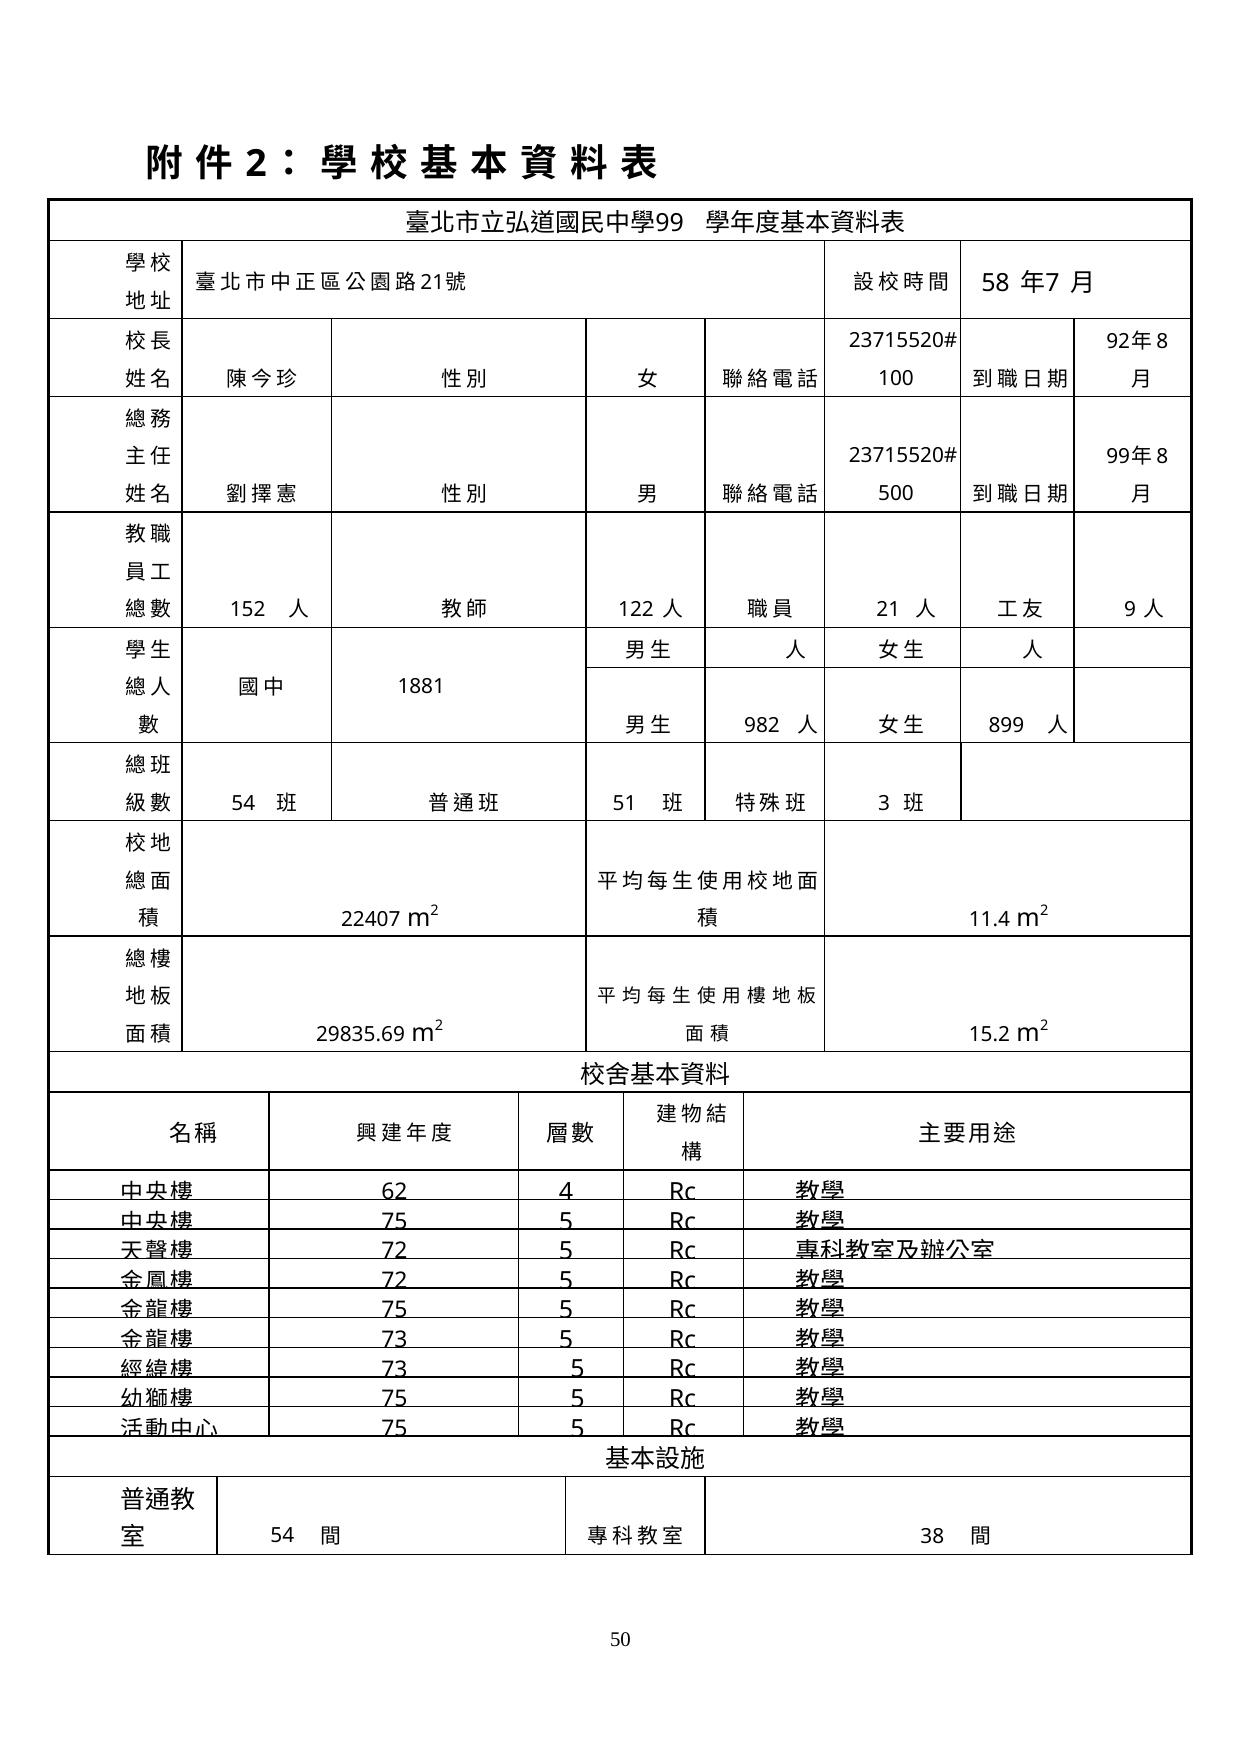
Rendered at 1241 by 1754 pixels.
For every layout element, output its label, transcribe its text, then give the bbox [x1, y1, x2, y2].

table_cell 5 [519, 1259, 623, 1287]
table_cell 5 [519, 1348, 623, 1376]
table_cell 校舍基本資料 [50, 1052, 1190, 1091]
table_cell 金龍樓 [50, 1289, 268, 1317]
table_cell 校地總面積 [50, 821, 181, 935]
table_cell 1881 [332, 628, 585, 742]
table_cell 基本設施 [50, 1437, 1190, 1476]
table_cell Rc [624, 1289, 743, 1317]
table_cell 75 [270, 1407, 518, 1435]
table_cell 專科教室 [566, 1477, 704, 1553]
table_cell 中央樓 [50, 1200, 268, 1228]
table_cell 21 人 [825, 513, 960, 626]
table_cell 教學 [744, 1200, 1190, 1228]
table_cell 設校時間 [825, 241, 960, 318]
table_cell 人 [961, 628, 1073, 667]
table_cell 劉擇憲 [183, 397, 331, 511]
table_cell 建物結構 [624, 1093, 743, 1169]
table_cell 國中 [183, 628, 331, 742]
table_cell Rc [624, 1378, 743, 1406]
table_cell 天聲樓 [50, 1230, 268, 1258]
table_cell 平均每生使用校地面積 [587, 821, 824, 935]
table_cell 幼獅樓 [50, 1378, 268, 1406]
table_cell 女生 [825, 628, 960, 667]
table_cell 教職員工總數 [50, 513, 181, 626]
table_cell 5 [519, 1230, 623, 1258]
table_cell 982人 [706, 668, 824, 742]
table_cell 臺北市中正區公園路21號 [183, 241, 824, 318]
table_cell 教學 [744, 1171, 1190, 1198]
table_cell 教學 [744, 1289, 1190, 1317]
table_cell 專科教室及辦公室 [744, 1230, 1190, 1258]
table_cell 73 [270, 1348, 518, 1376]
table_cell [962, 743, 1190, 820]
table_cell 75 [270, 1378, 518, 1406]
table_cell 中央樓 [50, 1171, 268, 1198]
table_cell 經緯樓 [50, 1348, 268, 1376]
table_cell 普通教室 [50, 1477, 216, 1553]
table_cell 23715520#500 [825, 397, 960, 511]
table_cell 女生 [825, 668, 960, 742]
table_cell [706, 1477, 727, 1553]
table_cell Rc [624, 1200, 743, 1228]
table_cell 29835.69 m2 [183, 937, 585, 1051]
subtitle 附件2：學校基本資料表 [120, 123, 1120, 198]
table_cell 23715520#100 [825, 319, 960, 396]
table_cell 72 [270, 1230, 518, 1258]
table_cell 5 [519, 1378, 623, 1406]
table_cell 男生 [587, 628, 704, 667]
table_cell 性別 [332, 319, 585, 396]
table_cell 教師 [332, 513, 585, 626]
table_cell 58年7月 [961, 241, 1190, 318]
table_cell 到職日期 [961, 319, 1073, 396]
table_cell 9 人 [1075, 513, 1190, 626]
table_cell 聯絡電話 [706, 397, 824, 511]
table_cell 5 [519, 1407, 623, 1435]
table_cell 金鳳樓 [50, 1259, 268, 1287]
table_cell [1075, 668, 1190, 742]
table_cell Rc [624, 1171, 743, 1198]
table_cell 普通班 [332, 743, 585, 820]
table_cell 陳今珍 [183, 319, 331, 396]
table_cell 教學 [744, 1378, 1190, 1406]
table_cell 工友 [961, 513, 1073, 626]
table_cell 總樓地板面積 [50, 937, 181, 1051]
table_cell 總務主任姓名 [50, 397, 181, 511]
table_cell 教學 [744, 1348, 1190, 1376]
table_cell Rc [624, 1259, 743, 1287]
table_cell 教學 [744, 1318, 1190, 1346]
table_cell 間 [317, 1477, 565, 1553]
table_cell 54 班 [183, 743, 331, 820]
table_cell 平均每生使用樓地板面積 [587, 937, 824, 1051]
table_cell 層數 [519, 1093, 623, 1169]
table_cell [1114, 1477, 1190, 1553]
table_cell 152 人 [183, 513, 331, 626]
table_cell 男 [587, 397, 704, 511]
table_cell 122 人 [587, 513, 704, 626]
table_cell 11.4 m2 [825, 821, 1190, 935]
table_cell 教學 [744, 1259, 1190, 1287]
table_cell 15.2 m2 [825, 937, 1190, 1051]
table_cell 75 [270, 1200, 518, 1228]
table_cell 22407 m2 [183, 821, 585, 935]
table_cell 5 [519, 1200, 623, 1228]
table_cell 名稱 [50, 1093, 268, 1169]
table_cell 男生 [587, 668, 704, 742]
table_cell 金龍樓 [50, 1318, 268, 1346]
table_cell 學生總人數 [50, 628, 181, 742]
table_cell 62 [270, 1171, 518, 1198]
table_cell 73 [270, 1318, 518, 1346]
table_cell 51 班 [587, 743, 704, 820]
table_cell 5 [519, 1289, 623, 1317]
table_cell Rc [624, 1348, 743, 1376]
table_cell 92年8月 [1075, 319, 1190, 396]
table_cell 聯絡電話 [706, 319, 824, 396]
table_cell 4 [519, 1171, 623, 1198]
table_cell 38 間 [727, 1477, 1113, 1553]
table_cell 3 班 [825, 743, 960, 820]
table_cell Rc [624, 1318, 743, 1346]
table_cell 主要用途 [744, 1093, 1190, 1169]
table_cell 899 人 [961, 668, 1073, 742]
table_cell 總班級數 [50, 743, 181, 820]
table_cell 職員 [706, 513, 824, 626]
table_cell Rc [624, 1407, 743, 1435]
table_cell 人 [706, 628, 824, 667]
table_cell 54 [218, 1477, 317, 1553]
table_cell 教學 [744, 1407, 1190, 1435]
table_cell 75 [270, 1289, 518, 1317]
table_cell 特殊班 [706, 743, 824, 820]
table_cell [1075, 628, 1190, 667]
table_cell 校長姓名 [50, 319, 181, 396]
table_cell 興建年度 [270, 1093, 518, 1169]
table_cell 學校地址 [50, 241, 181, 318]
table_cell 活動中心 [50, 1407, 268, 1435]
table_header 臺北市立弘道國民中學99學年度基本資料表 [50, 201, 1190, 240]
table_cell 女 [587, 319, 704, 396]
table_cell 到職日期 [961, 397, 1073, 511]
table_cell Rc [624, 1230, 743, 1258]
table_cell 5 [519, 1318, 623, 1346]
table_cell 性別 [332, 397, 585, 511]
table_cell 99年8月 [1075, 397, 1190, 511]
table_cell 72 [270, 1259, 518, 1287]
